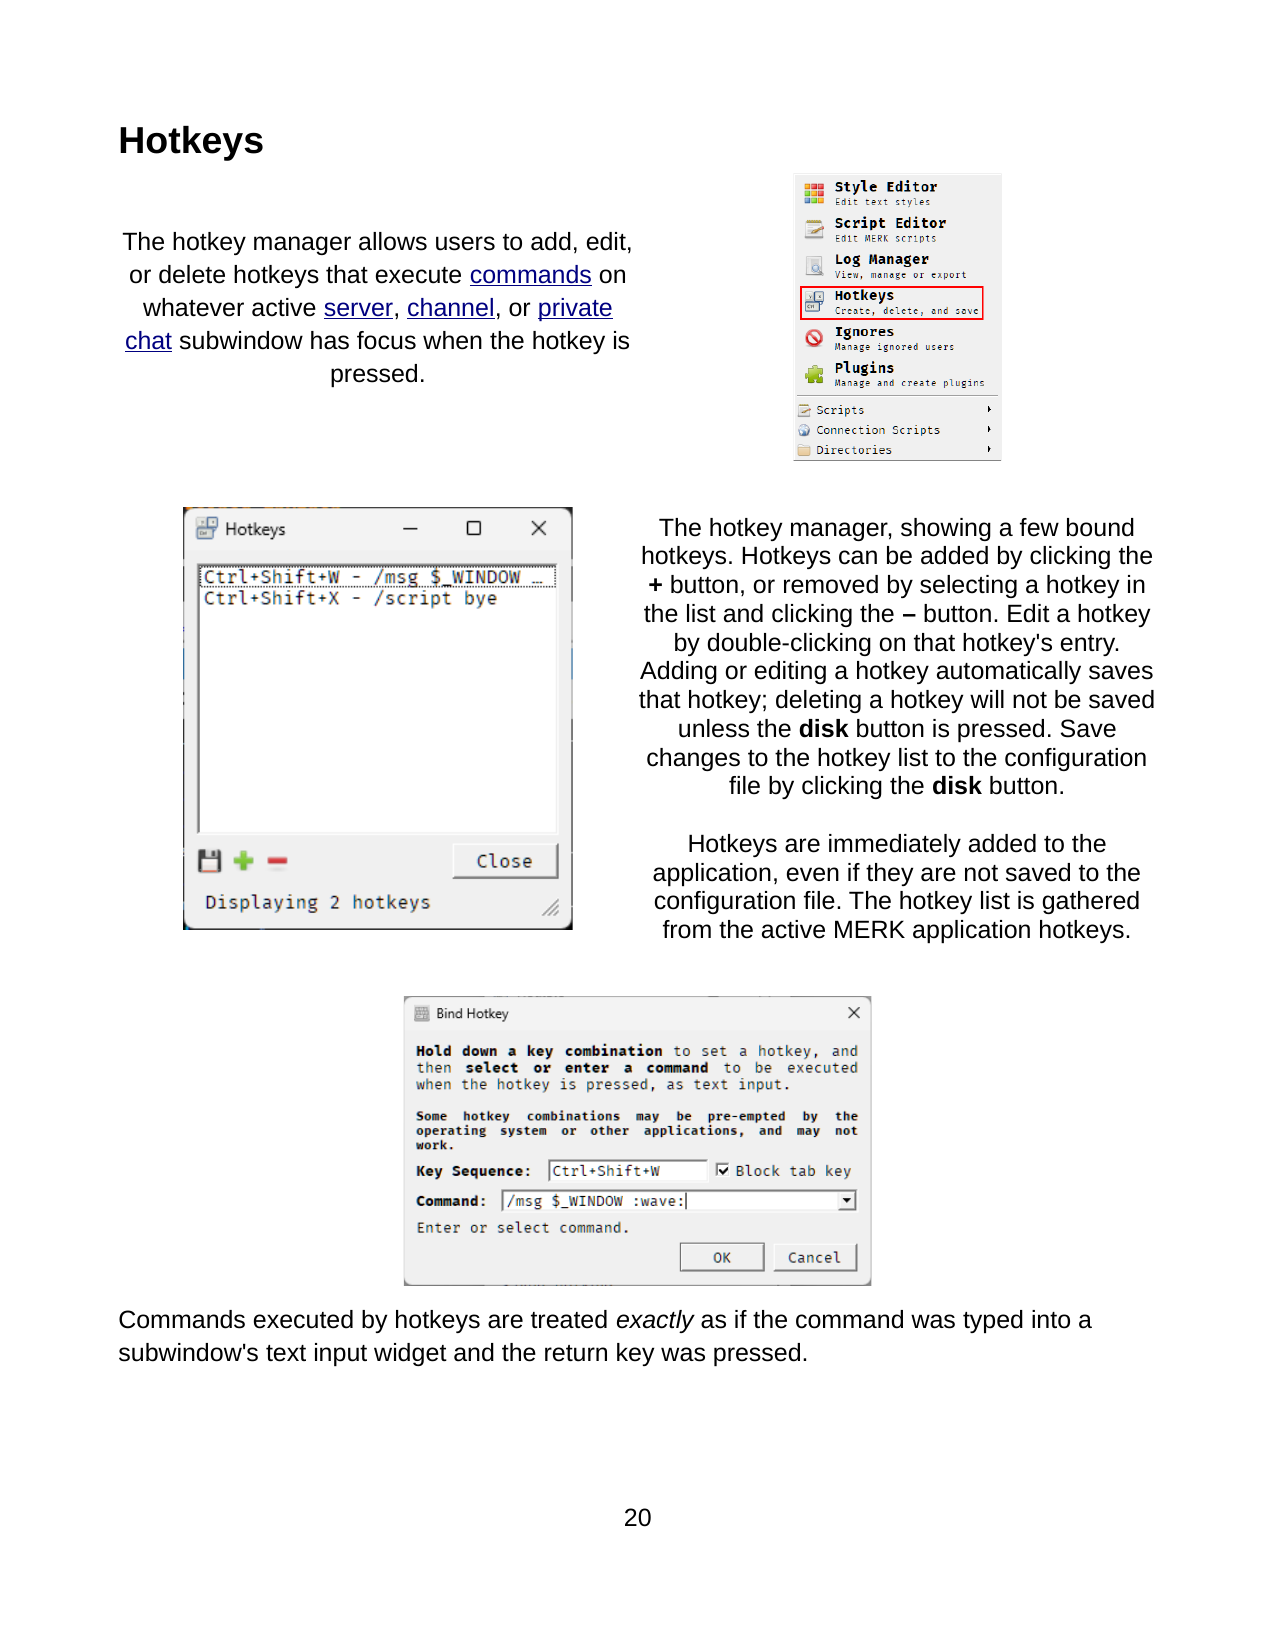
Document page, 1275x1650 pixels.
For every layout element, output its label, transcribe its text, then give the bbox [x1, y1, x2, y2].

table_header [118, 508, 637, 949]
picture [403, 996, 872, 1286]
text Commands executed by hotkeys are treated exactly as if the command was typed into a subwindow's text input widget and the return key was pressed. [118, 1304, 1157, 1366]
table_header [638, 174, 793, 460]
table_header The hotkey manager, showing a few bound hotkeys. Hotkeys can be added by clicking the + button, or removed by selecting a hotkey in the list and clicking the – button. Edit a hotkey by double-clicking on that hotkey's entry. Adding or editing a hotkey automatically saves that hotkey; deleting a hotkey will not be saved unless the disk button is pressed. Save changes to the hotkey list to the configuration file by clicking the disk button. Hotkeys are immediately added to the application, even if they are not saved to the configuration file. The hotkey list is gathered from the active MERK application hotkeys. [638, 508, 1157, 949]
picture [183, 507, 573, 930]
table_header The hotkey manager allows users to add, edit, or delete hotkeys that execute commands on whatever active server, channel, or private chat subwindow has focus when the hotkey is pressed. [118, 174, 637, 460]
picture [793, 173, 1002, 461]
table_header [1002, 174, 1157, 460]
subtitle Hotkeys [118, 118, 1157, 161]
